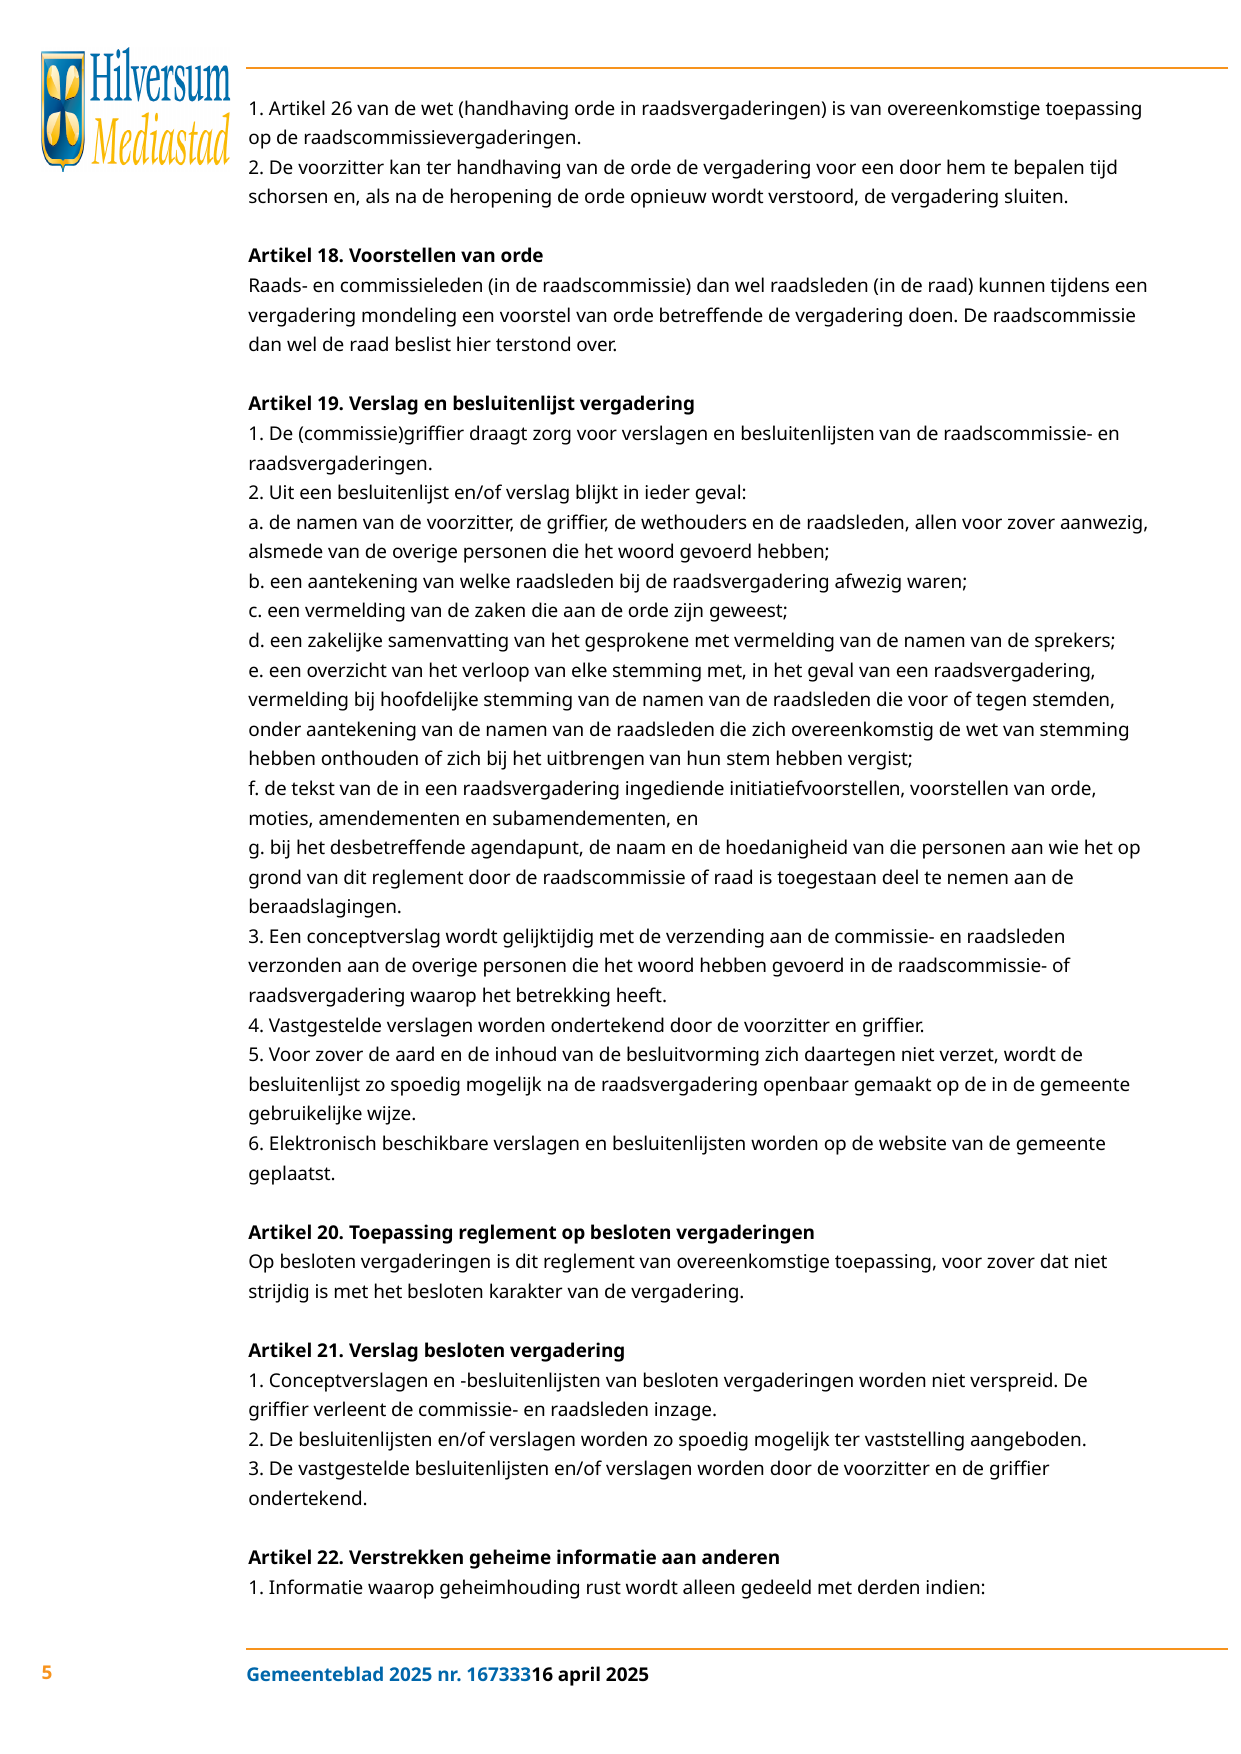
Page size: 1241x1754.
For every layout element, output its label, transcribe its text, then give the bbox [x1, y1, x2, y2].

text b. een aantekening van welke raadsleden bij de raadsvergadering afwezig waren; [248, 568, 1152, 594]
text Artikel 21. Verslag besloten vergadering [248, 1337, 1152, 1363]
text f. de tekst van de in een raadsvergadering ingediende initiatiefvoorstellen, voorstellen van orde, moties, amendementen en subamendementen, en [248, 775, 1152, 831]
text 4. Vastgestelde verslagen worden ondertekend door de voorzitter en griffier. [248, 1012, 1152, 1038]
text g. bij het desbetreffende agendapunt, de naam en de hoedanigheid van die personen aan wie het op grond van dit reglement door de raadscommissie of raad is toegestaan deel te nemen aan de beraadslagingen. [248, 834, 1152, 919]
text 1. De (commissie)griffier draagt zorg voor verslagen en besluitenlijsten van de raadscommissie- en raadsvergaderingen. [248, 420, 1152, 476]
text Op besloten vergaderingen is dit reglement van overeenkomstige toepassing, voor zover dat niet strijdig is met het besloten karakter van de vergadering. [248, 1248, 1152, 1304]
text Artikel 22. Verstrekken geheime informatie aan anderen [248, 1544, 1152, 1570]
picture [41, 47, 231, 172]
text Artikel 18. Voorstellen van orde [248, 243, 1152, 268]
text 6. Elektronisch beschikbare verslagen en besluitenlijsten worden op de website van de gemeente geplaatst. [248, 1130, 1152, 1186]
text d. een zakelijke samenvatting van het gesprokene met vermelding van de namen van de sprekers; [248, 627, 1152, 653]
text Artikel 20. Toepassing reglement op besloten vergaderingen [248, 1219, 1152, 1245]
text 2. De besluitenlijsten en/of verslagen worden zo spoedig mogelijk ter vaststelling aangeboden. [248, 1426, 1152, 1452]
text 1. Conceptverslagen en -besluitenlijsten van besloten vergaderingen worden niet verspreid. De griffier verleent de commissie- en raadsleden inzage. [248, 1367, 1152, 1422]
text 1. Informatie waarop geheimhouding rust wordt alleen gedeeld met derden indien: [248, 1574, 1152, 1600]
text 3. De vastgestelde besluitenlijsten en/of verslagen worden door de voorzitter en de griffier ondertekend. [248, 1456, 1152, 1511]
text 5. Voor zover de aard en de inhoud van de besluitvorming zich daartegen niet verzet, wordt de besluitenlijst zo spoedig mogelijk na de raadsvergadering openbaar gemaakt op de in de gemeente gebruikelijke wijze. [248, 1041, 1152, 1126]
text e. een overzicht van het verloop van elke stemming met, in het geval van een raadsvergadering, vermelding bij hoofdelijke stemming van de namen van de raadsleden die voor of tegen stemden, onder aantekening van de namen van de raadsleden die zich overeenkomstig de wet van stemming hebben onthouden of zich bij het uitbrengen van hun stem hebben vergist; [248, 657, 1152, 771]
text 2. Uit een besluitenlijst en/of verslag blijkt in ieder geval: [248, 479, 1152, 505]
text a. de namen van de voorzitter, de griffier, de wethouders en de raadsleden, allen voor zover aanwezig, alsmede van de overige personen die het woord gevoerd hebben; [248, 509, 1152, 564]
text 3. Een conceptverslag wordt gelijktijdig met de verzending aan de commissie- en raadsleden verzonden aan de overige personen die het woord hebben gevoerd in de raadscommissie- of raadsvergadering waarop het betrekking heeft. [248, 923, 1152, 1008]
text Artikel 19. Verslag en besluitenlijst vergadering [248, 391, 1152, 416]
text 2. De voorzitter kan ter handhaving van de orde de vergadering voor een door hem te bepalen tijd schorsen en, als na de heropening de orde opnieuw wordt verstoord, de vergadering sluiten. [248, 154, 1152, 209]
text 1. Artikel 26 van de wet (handhaving orde in raadsvergaderingen) is van overeenkomstige toepassing op de raadscommissievergaderingen. [248, 95, 1152, 150]
text Raads- en commissieleden (in de raadscommissie) dan wel raadsleden (in de raad) kunnen tijdens een vergadering mondeling een voorstel van orde betreffende de vergadering doen. De raadscommissie dan wel de raad beslist hier terstond over. [248, 272, 1152, 357]
text c. een vermelding van de zaken die aan de orde zijn geweest; [248, 598, 1152, 623]
